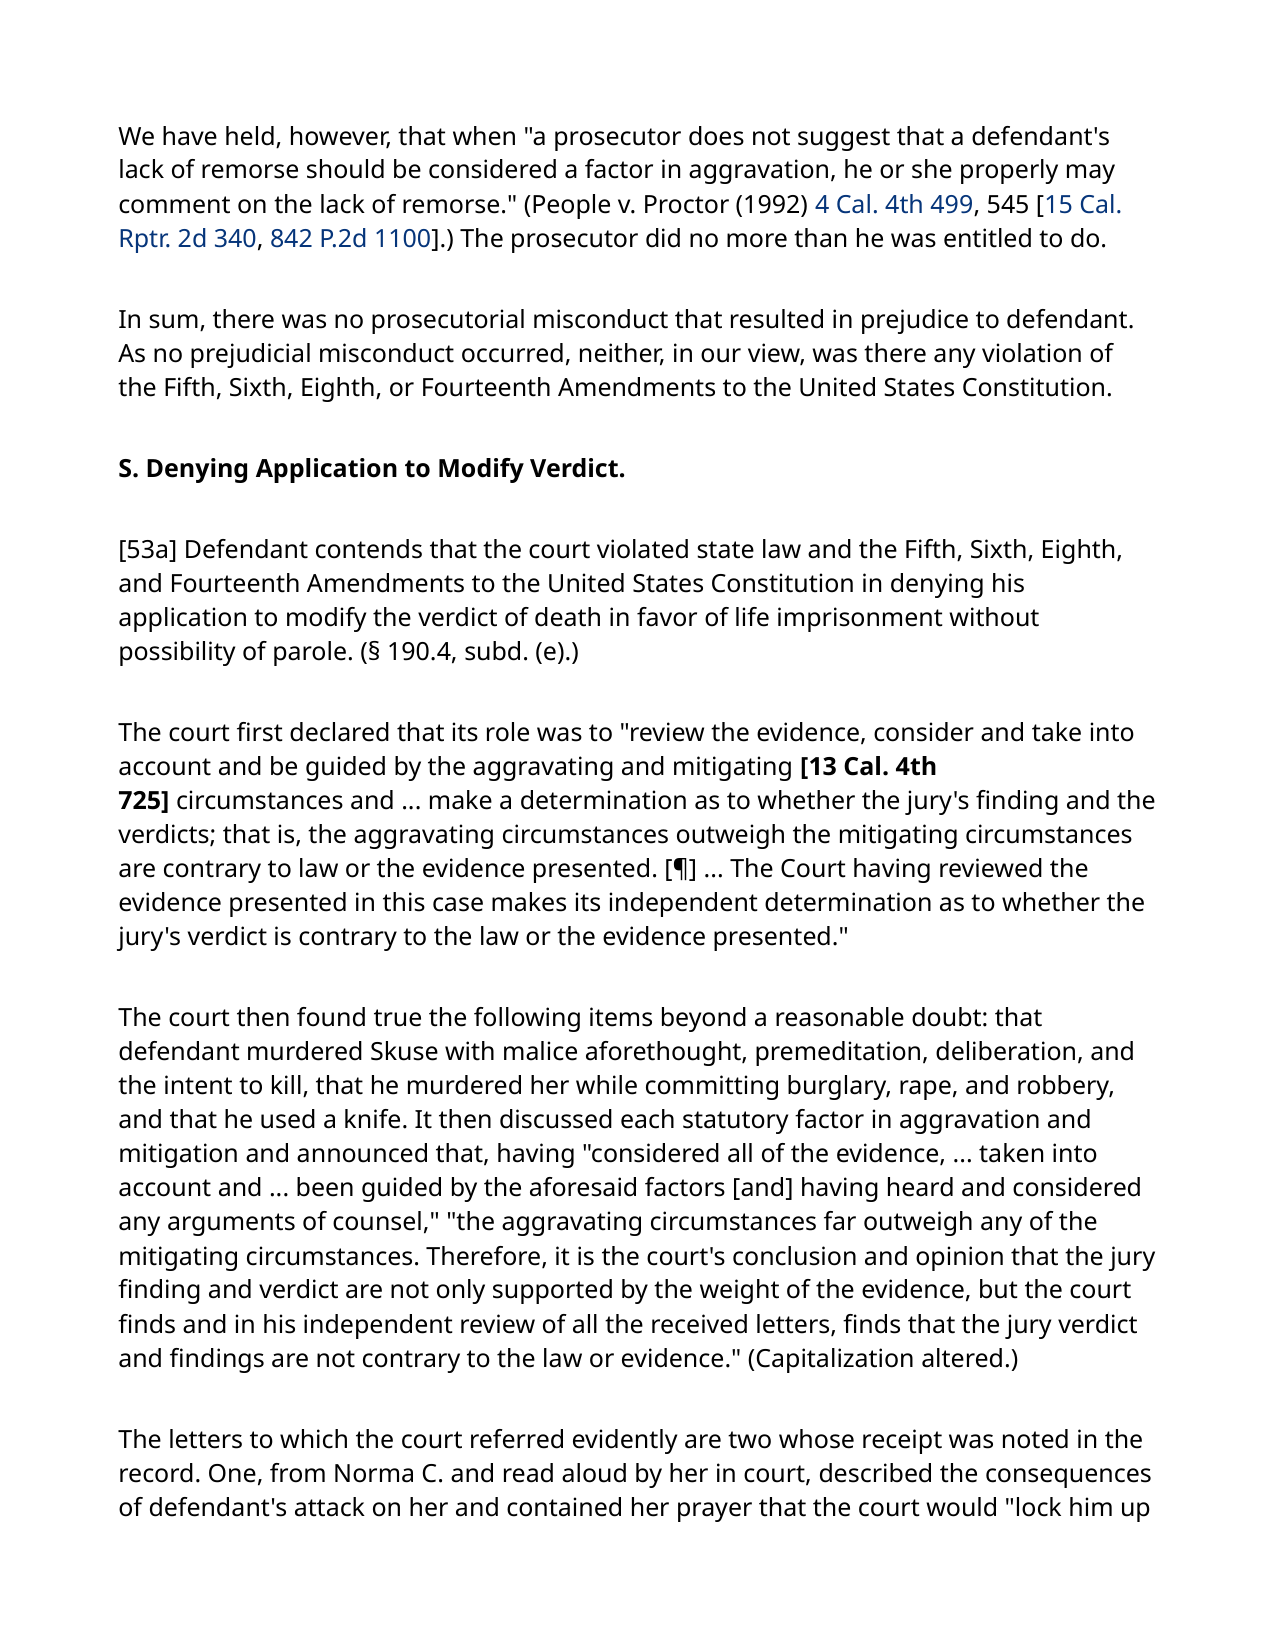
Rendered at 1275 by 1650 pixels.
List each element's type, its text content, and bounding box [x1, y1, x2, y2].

text In sum, there was no prosecutorial misconduct that resulted in prejudice to defendant. As no prejudicial misconduct occurred, neither, in our view, was there any violation of the Fifth, Sixth, Eighth, or Fourteenth Amendments to the United States Constitution. [118, 301, 1157, 403]
text The court then found true the following items beyond a reasonable doubt: that defendant murdered Skuse with malice aforethought, premeditation, deliberation, and the intent to kill, that he murdered her while committing burglary, rape, and robbery, and that he used a knife. It then discussed each statutory factor in aggravation and mitigation and announced that, having "considered all of the evidence, ... taken into account and ... been guided by the aforesaid factors [and] having heard and considered any arguments of counsel," "the aggravating circumstances far outweigh any of the mitigating circumstances. Therefore, it is the court's conclusion and opinion that the jury finding and verdict are not only supported by the weight of the evidence, but the court finds and in his independent review of all the received letters, finds that the jury verdict and findings are not contrary to the law or evidence." (Capitalization altered.) [118, 1000, 1157, 1374]
text The court first declared that its role was to "review the evidence, consider and take into account and be guided by the aggravating and mitigating [13 Cal. 4th 725] circumstances and ... make a determination as to whether the jury's finding and the verdicts; that is, the aggravating circumstances outweigh the mitigating circumstances are contrary to law or the evidence presented. [¶] ... The Court having reviewed the evidence presented in this case makes its independent determination as to whether the jury's verdict is contrary to the law or the evidence presented." [118, 714, 1157, 953]
text S. Denying Application to Modify Verdict. [118, 450, 1157, 484]
text We have held, however, that when "a prosecutor does not suggest that a defendant's lack of remorse should be considered a factor in aggravation, he or she properly may comment on the lack of remorse." (People v. Proctor (1992) 4 Cal. 4th 499, 545 [15 Cal. Rptr. 2d 340, 842 P.2d 1100].) The prosecutor did no more than he was entitled to do. [118, 118, 1157, 254]
text The letters to which the court referred evidently are two whose receipt was noted in the record. One, from Norma C. and read aloud by her in court, described the consequences of defendant's attack on her and contained her prayer that the court would "lock him up [118, 1421, 1157, 1523]
text [53a] Defendant contends that the court violated state law and the Fifth, Sixth, Eighth, and Fourteenth Amendments to the United States Constitution in denying his application to modify the verdict of death in favor of life imprisonment without possibility of parole. (§ 190.4, subd. (e).) [118, 531, 1157, 667]
